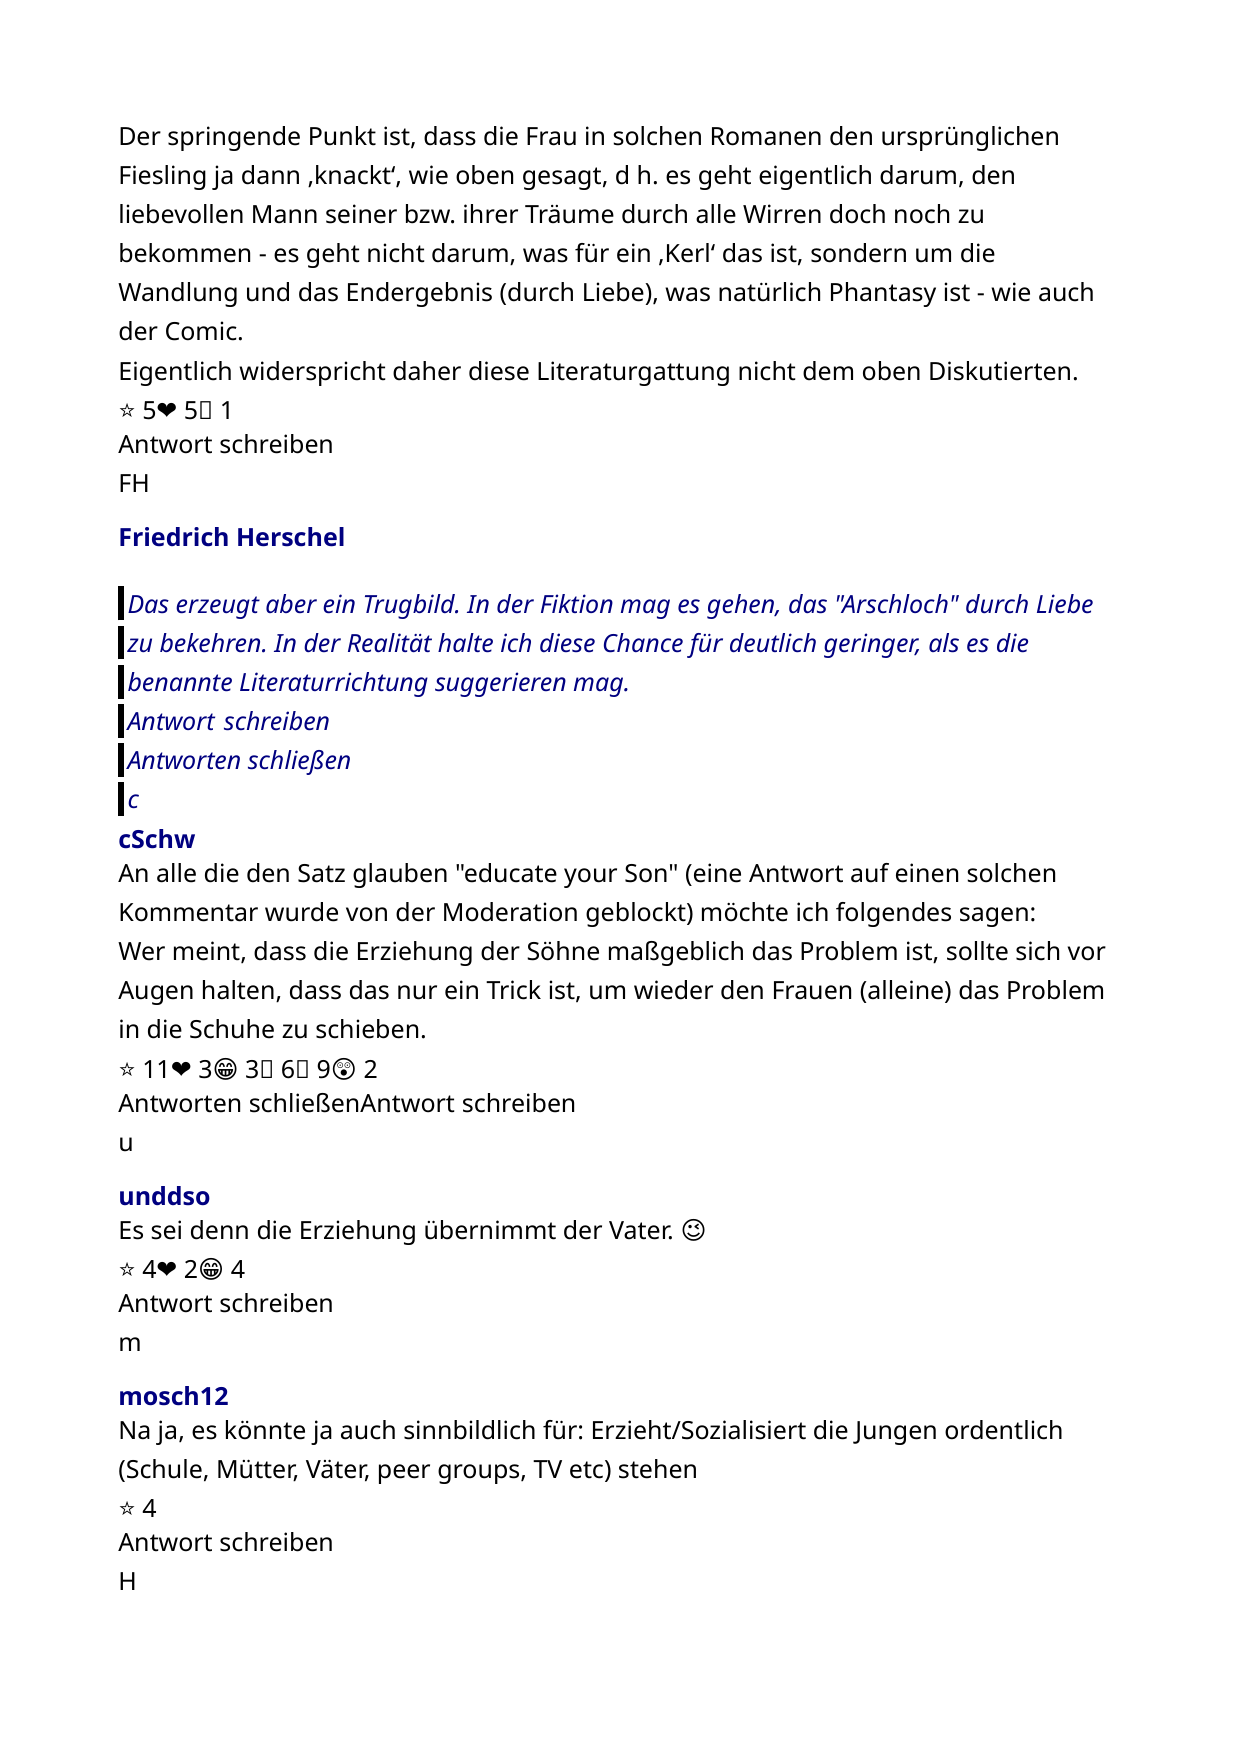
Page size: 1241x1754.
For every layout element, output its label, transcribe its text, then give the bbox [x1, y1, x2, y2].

subtitle cSchw [118, 821, 1122, 855]
text ⭐️ 4 [118, 1491, 1122, 1525]
text Wer meint, dass die Erziehung der Söhne maßgeblich das Problem ist, sollte sich vor Augen halten, dass das nur ein Trick ist, um wieder den Frauen (alleine) das Problem in die Schuhe zu schieben. [118, 934, 1122, 1046]
text ⭐️ 5❤️ 5🤨 1 [118, 392, 1122, 426]
text Antworten schließenAntwort schreiben [118, 1085, 1122, 1119]
text Antwort schreiben [118, 426, 1122, 460]
text m [118, 1325, 1122, 1359]
text ⭐️ 11❤️ 3😁 3🙁 6🤨 9😲 2 [118, 1051, 1122, 1085]
text Antwort schreiben [118, 1286, 1122, 1319]
text H [118, 1564, 1122, 1598]
text Das erzeugt aber ein Trugbild. In der Fiktion mag es gehen, das "Arschloch" durch Liebe zu bekehren. In der Realität halte ich diese Chance für deutlich geringer, als es die benannte Literaturrichtung suggerieren mag. [118, 586, 1122, 699]
text c [124, 782, 1122, 816]
subtitle mosch12 [118, 1378, 1122, 1412]
text Eigentlich widerspricht daher diese Literaturgattung nicht dem oben Diskutierten. [118, 353, 1122, 387]
text Antwort schreiben [118, 1525, 1122, 1559]
text u [118, 1124, 1122, 1158]
subtitle Friedrich Herschel [118, 519, 1122, 553]
text Es sei denn die Erziehung übernimmt der Vater. 😉 [118, 1212, 1122, 1246]
text An alle die den Satz glauben "educate your Son" (eine Antwort auf einen solchen Kommentar wurde von der Moderation geblockt) möchte ich folgendes sagen: [118, 855, 1122, 929]
text ⭐️ 4❤️ 2😁 4 [118, 1251, 1122, 1286]
text FH [118, 466, 1122, 499]
text Antworten schließen [124, 743, 1122, 777]
text Antwort schreiben [124, 704, 1122, 738]
text Na ja, es könnte ja auch sinnbildlich für: Erzieht/Sozialisiert die Jungen ordentlich (Schule, Mütter, Väter, peer groups, TV etc) stehen [118, 1412, 1122, 1486]
subtitle unddso [118, 1178, 1122, 1212]
text Der springende Punkt ist, dass die Frau in solchen Romanen den ursprünglichen Fiesling ja dann ‚knackt‘, wie oben gesagt, d h. es geht eigentlich darum, den liebevollen Mann seiner bzw. ihrer Träume durch alle Wirren doch noch zu bekommen - es geht nicht darum, was für ein ‚Kerl‘ das ist, sondern um die Wandlung und das Endergebnis (durch Liebe), was natürlich Phantasy ist - wie auch der Comic. [118, 118, 1122, 348]
